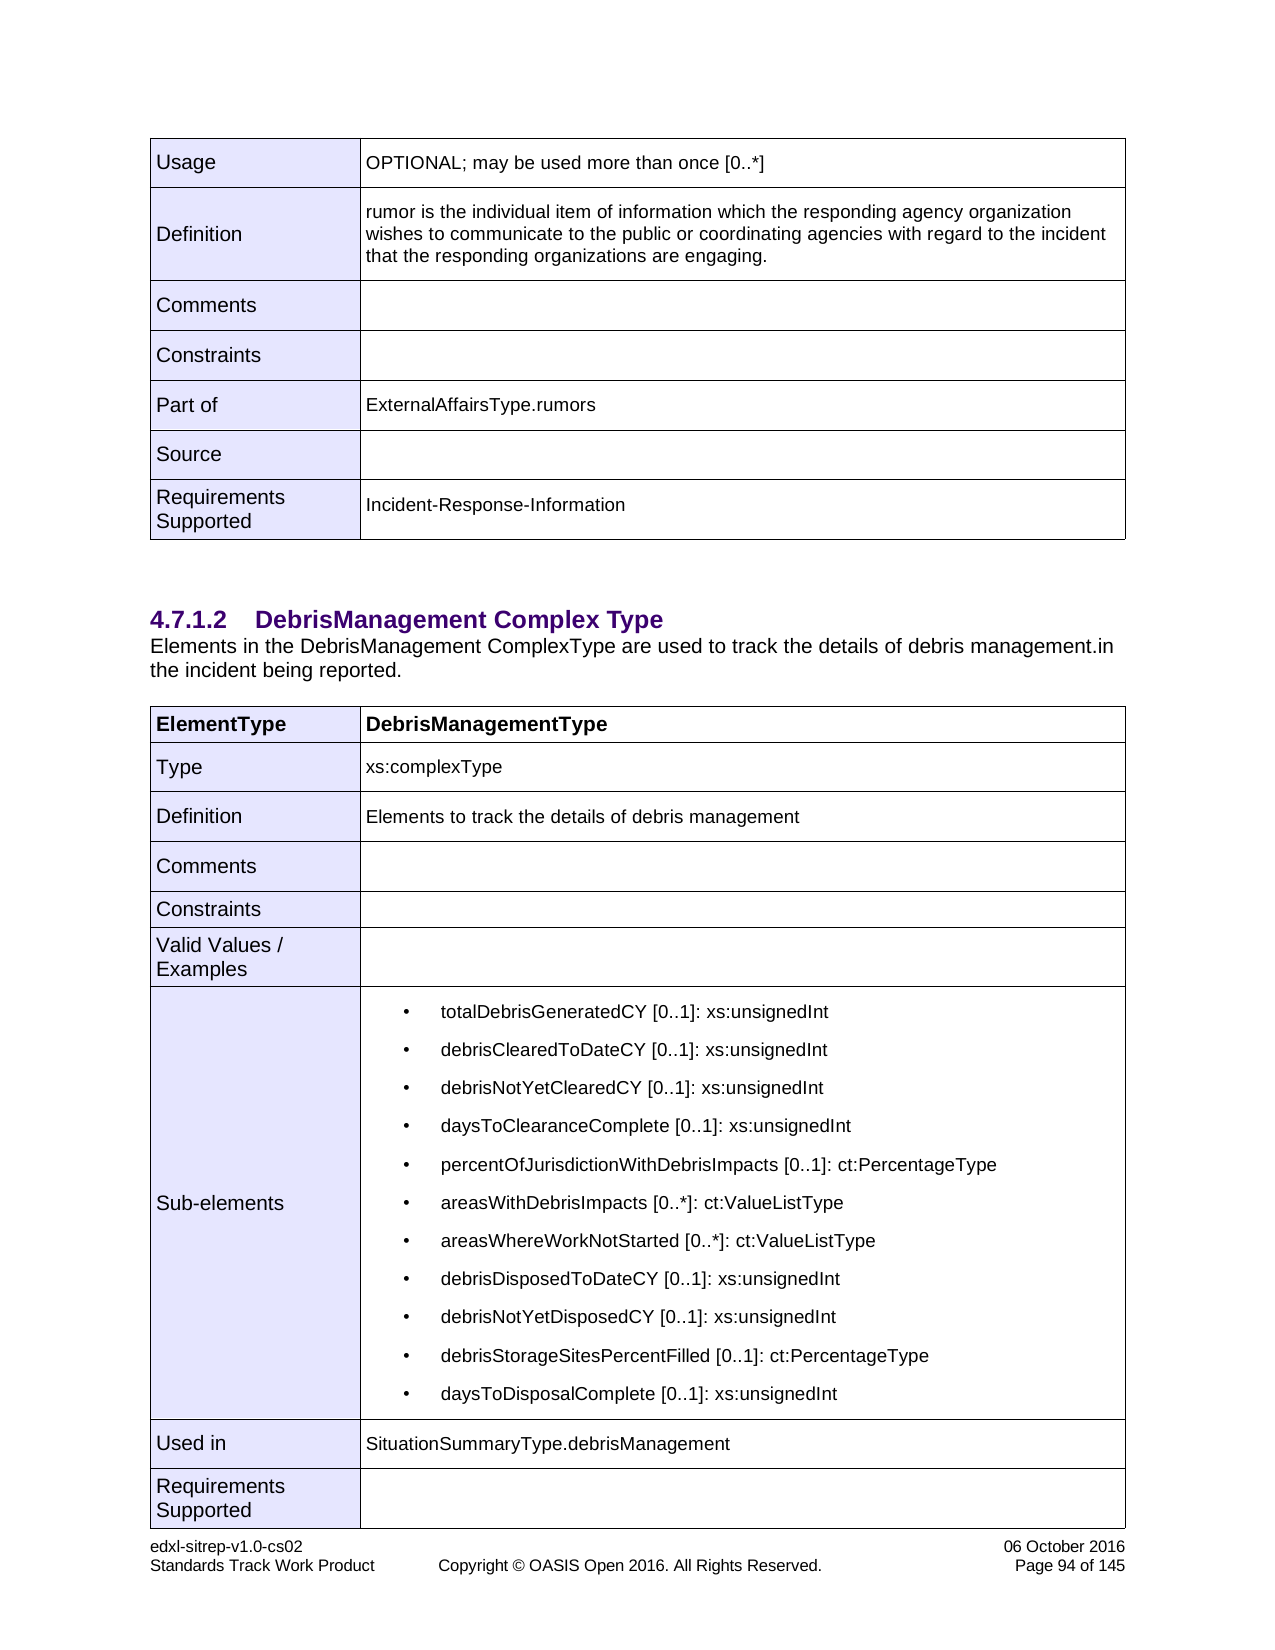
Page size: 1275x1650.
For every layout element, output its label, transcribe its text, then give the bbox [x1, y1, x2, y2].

table_cell Definition [151, 188, 360, 280]
table_cell totalDebrisGeneratedCY [0..1]: xs:unsignedInt debrisClearedToDateCY [0..1]: xs:unsignedInt debrisNotYetClearedCY [0..1]: xs:unsignedInt daysToClearanceComplete [0..1]: xs:unsignedInt percentOfJurisdictionWithDebrisImpacts [0..1]: ct:PercentageType areasWithDebrisImpacts [0..*]: ct:ValueListType areasWhereWorkNotStarted [0..*]: ct:ValueListType debrisDisposedToDateCY [0..1]: xs:unsignedInt debrisNotYetDisposedCY [0..1]: xs:unsignedInt debrisStorageSitesPercentFilled [0..1]: ct:PercentageType daysToDisposalComplete [0..1]: xs:unsignedInt [361, 987, 1125, 1418]
table_cell Part of [151, 381, 360, 429]
table_cell Requirements Supported [151, 1469, 360, 1528]
table_cell [361, 842, 1125, 891]
table_cell Constraints [151, 892, 360, 927]
table_cell Sub-elements [151, 987, 360, 1418]
table_cell Constraints [151, 331, 360, 380]
table_header ElementType [151, 707, 360, 742]
table_cell Used in [151, 1420, 360, 1468]
table_cell Definition [151, 792, 360, 841]
table_cell Source [151, 431, 360, 479]
table_cell Comments [151, 842, 360, 891]
table_header DebrisManagementType [361, 707, 1125, 742]
table_cell Incident-Response-Information [361, 480, 1125, 539]
table_cell SituationSummaryType.debrisManagement [361, 1420, 1125, 1468]
table_cell xs:complexType [361, 743, 1125, 791]
table_cell [361, 431, 1125, 479]
table_cell Valid Values / Examples [151, 928, 360, 986]
table_cell Type [151, 743, 360, 791]
table_cell [361, 1469, 1125, 1528]
subtitle DebrisManagement Complex Type [150, 605, 1125, 634]
table_cell [361, 892, 1125, 927]
table_cell Elements to track the details of debris management [361, 792, 1125, 841]
table_cell rumor is the individual item of information which the responding agency organization wishes to communicate to the public or coordinating agencies with regard to the incident that the responding organizations are engaging. [361, 188, 1125, 280]
table_cell [361, 928, 1125, 986]
text Elements in the DebrisManagement ComplexType are used to track the details of debris management.in the incident being reported. [150, 634, 1125, 682]
table_cell ExternalAffairsType.rumors [361, 381, 1125, 429]
table_cell [361, 331, 1125, 380]
table_cell [361, 281, 1125, 330]
table_cell Usage [151, 139, 360, 187]
table_cell Comments [151, 281, 360, 330]
table_cell OPTIONAL; may be used more than once [0..*] [361, 139, 1125, 187]
table_cell Requirements Supported [151, 480, 360, 539]
